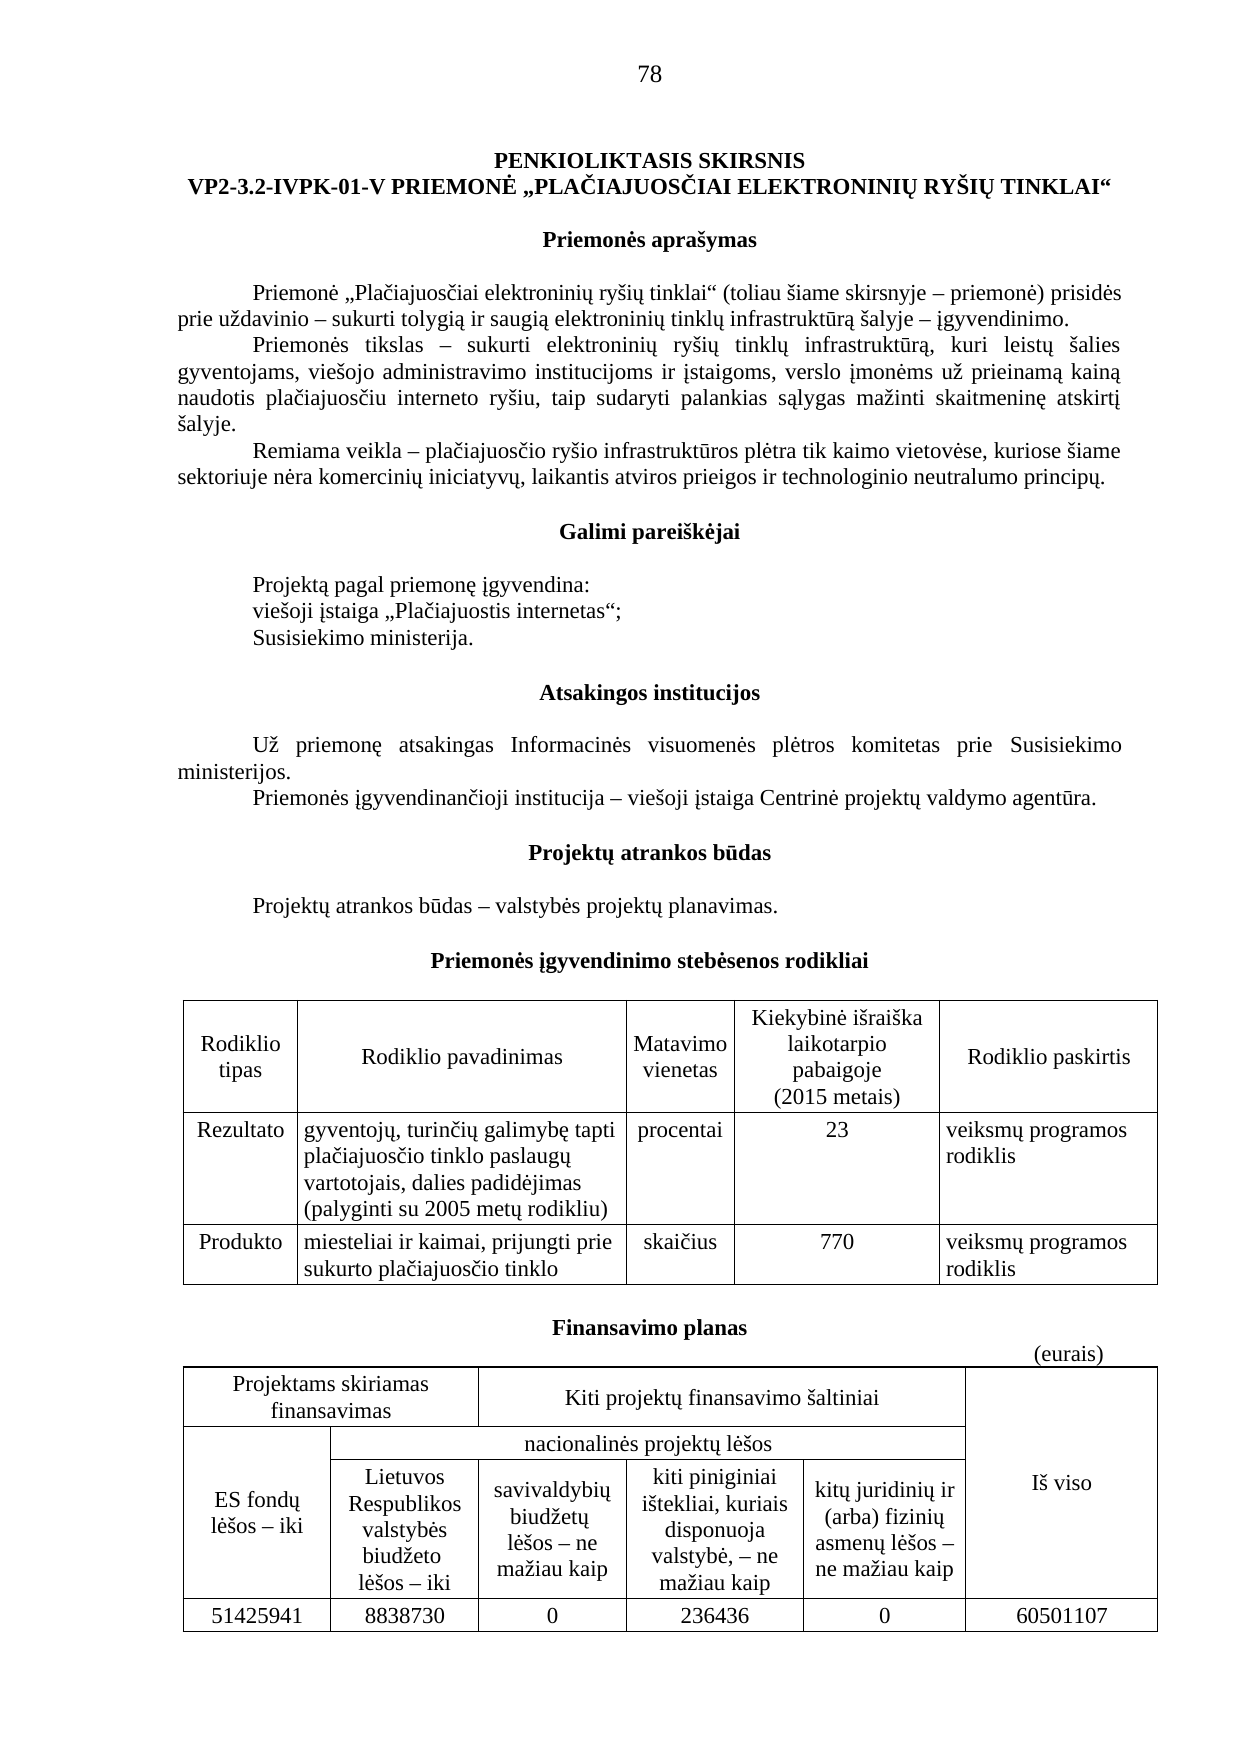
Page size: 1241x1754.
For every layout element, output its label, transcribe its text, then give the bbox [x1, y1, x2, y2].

table_cell miesteliai ir kaimai, prijungti prie sukurto plačiajuosčio tinklo [298, 1225, 626, 1284]
table_cell kiti piniginiai ištekliai, kuriais disponuoja valstybė, – ne mažiau kaip [627, 1460, 803, 1598]
table_cell 770 [735, 1225, 939, 1284]
table_cell veiksmų programos rodiklis [940, 1113, 1157, 1224]
table_cell 51425941 [184, 1599, 330, 1631]
table_cell procentai [627, 1113, 734, 1224]
table_cell kitų juridinių ir (arba) fizinių asmenų lėšos – ne mažiau kaip [804, 1460, 965, 1598]
text Priemonės tikslas – sukurti elektroninių ryšių tinklų infrastruktūrą, kuri leistų šalies gyventojams, viešojo administravimo institucijoms ir įstaigoms, verslo įmonėms už prieinamą kainą naudotis plačiajuosčiu interneto ryšiu, taip sudaryti palankias sąlygas mažinti skaitmeninę atskirtį šalyje. [177, 331, 1122, 437]
table_header Kiti projektų finansavimo šaltiniai [479, 1368, 965, 1426]
text Priemonė „Plačiajuosčiai elektroninių ryšių tinklai“ (toliau šiame skirsnyje – priemonė) prisidės prie uždavinio – sukurti tolygią ir saugią elektroninių tinklų infrastruktūrą šalyje – įgyvendinimo. [177, 279, 1122, 331]
table_cell Produkto [184, 1225, 297, 1284]
table_header Rodiklio paskirtis [940, 1001, 1157, 1112]
table_cell gyventojų, turinčių galimybę tapti plačiajuosčio tinklo paslaugų vartotojais, dalies padidėjimas (palyginti su 2005 metų rodikliu) [298, 1113, 626, 1224]
text Už priemonę atsakingas Informacinės visuomenės plėtros komitetas prie Susisiekimo ministerijos. [177, 731, 1122, 784]
table_cell skaičius [627, 1225, 734, 1284]
table_cell 236436 [627, 1599, 803, 1631]
table_cell 23 [735, 1113, 939, 1224]
text Projektų atrankos būdas [177, 839, 1122, 866]
text Priemonės įgyvendinimo stebėsenos rodikliai [177, 947, 1122, 973]
table_cell 0 [479, 1599, 626, 1631]
table_header Matavimo vienetas [627, 1001, 734, 1112]
table_cell savivaldybių biudžetų lėšos – ne mažiau kaip [479, 1460, 626, 1598]
table_cell 60501107 [966, 1599, 1157, 1631]
text viešoji įstaiga „Plačiajuostis internetas“; [177, 597, 1122, 624]
table_cell veiksmų programos rodiklis [940, 1225, 1157, 1284]
text (eurais) [177, 1340, 1122, 1366]
text Remiama veikla – plačiajuosčio ryšio infrastruktūros plėtra tik kaimo vietovėse, kuriose šiame sektoriuje nėra komercinių iniciatyvų, laikantis atviros prieigos ir technologinio neutralumo principų. [177, 437, 1122, 489]
text PENKIOLIKTASIS SKIRSNIS [177, 147, 1122, 173]
table_header Iš viso [966, 1368, 1157, 1598]
table_header Kiekybinė išraiška laikotarpio pabaigoje (2015 metais) [735, 1001, 939, 1112]
table_cell nacionalinės projektų lėšos [331, 1427, 965, 1459]
text Susisiekimo ministerija. [177, 624, 1122, 650]
text Finansavimo planas [177, 1314, 1122, 1340]
text VP2-3.2-IVPK-01-V PRIEMONĖ „PLAČIAJUOSČIAI ELEKTRONINIŲ RYŠIŲ TINKLAI“ [177, 173, 1122, 199]
table_cell 8838730 [331, 1599, 478, 1631]
text Priemonės įgyvendinančioji institucija – viešoji įstaiga Centrinė projektų valdymo agentūra. [177, 784, 1122, 811]
table_cell ES fondų lėšos – iki [184, 1427, 330, 1598]
text Projektų atrankos būdas – valstybės projektų planavimas. [177, 892, 1122, 918]
text Galimi pareiškėjai [177, 518, 1122, 544]
table_header Projektams skiriamas finansavimas [184, 1368, 478, 1426]
table_header Rodiklio tipas [184, 1001, 297, 1112]
table_header Rodiklio pavadinimas [298, 1001, 626, 1112]
table_cell Lietuvos Respublikos valstybės biudžeto lėšos – iki [331, 1460, 478, 1598]
text Priemonės aprašymas [177, 226, 1122, 252]
table_cell Rezultato [184, 1113, 297, 1224]
table_cell 0 [804, 1599, 965, 1631]
text Atsakingos institucijos [177, 679, 1122, 705]
text Projektą pagal priemonę įgyvendina: [177, 571, 1122, 597]
